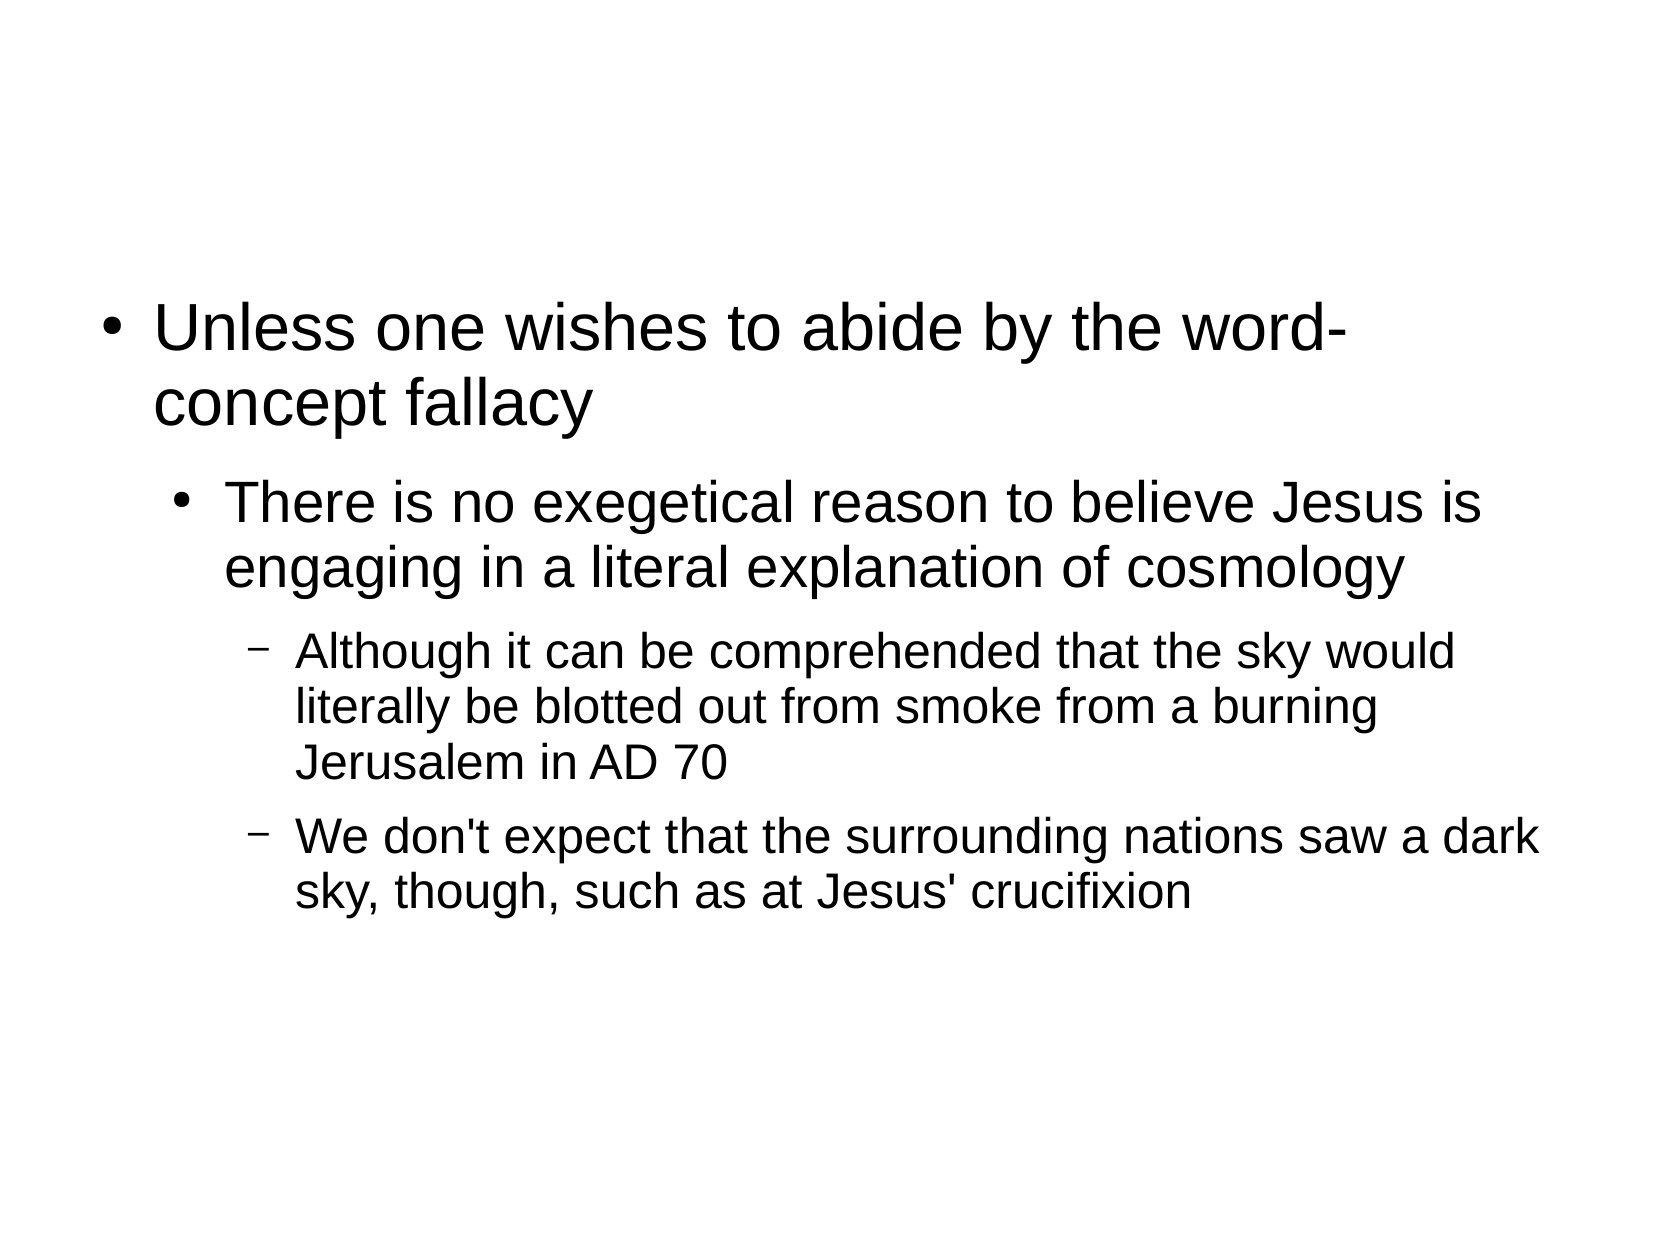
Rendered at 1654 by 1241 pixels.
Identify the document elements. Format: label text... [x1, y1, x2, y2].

list Unless one wishes to abide by the word-concept fallacy There is no exegetical reason to believe Jesus is engaging in a literal explanation of cosmology Although it can be comprehended that the sky would literally be blotted out from smoke from a burning Jerusalem in AD 70 We don't expect that the surrounding nations saw a dark sky, though, such as at Jesus' crucifixion [82, 290, 1571, 1010]
